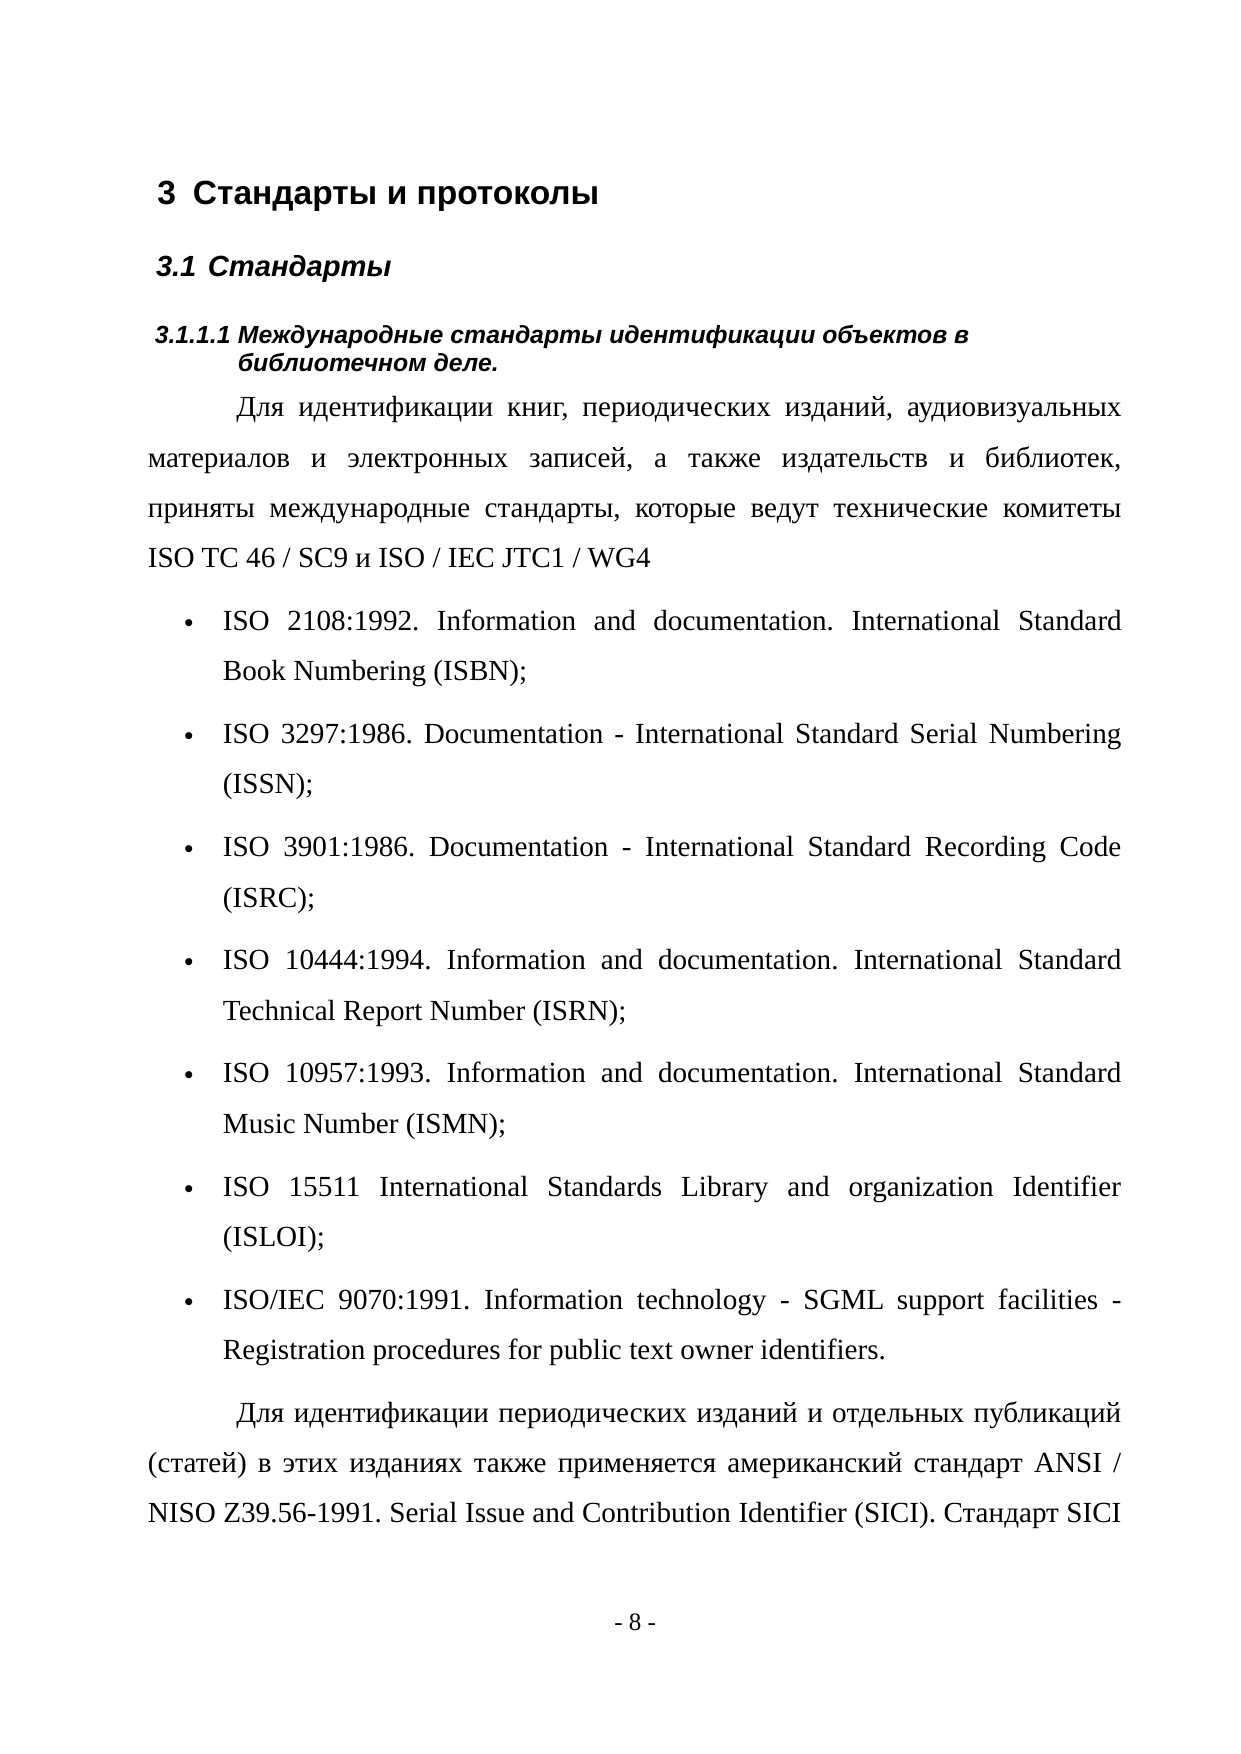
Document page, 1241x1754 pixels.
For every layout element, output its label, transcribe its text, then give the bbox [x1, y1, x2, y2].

list ISO 15511 International Standards Library and organization Identifier (ISLOI); [185, 1169, 1122, 1253]
list ISO 3901:1986. Documentation - International Standard Recording Code (ISRC); [185, 829, 1122, 913]
list ISO 10444:1994. Information and documentation. International Standard Technical Report Number (ISRN); [185, 942, 1122, 1026]
subtitle Международные стандарты идентификации объектов в библиотечном деле. [148, 320, 1122, 377]
text Для идентификации книг, периодических изданий, аудиовизуальных материалов и электронных записей, а также издательств и библиотек, приняты международные стандарты, которые ведут технические комитеты ISO TC 46 / SC9 и ISO / IEC JTC1 / WG4 [148, 389, 1122, 574]
list ISO 2108:1992. Information and documentation. International Standard Book Numbering (ISBN); [185, 603, 1122, 687]
subtitle Стандарты и протоколы [148, 173, 1122, 211]
list ISO 10957:1993. Information and documentation. International Standard Music Number (ISMN); [185, 1056, 1122, 1139]
list ISO/IEC 9070:1991. Information technology - SGML support facilities - Registration procedures for public text owner identifiers. [185, 1282, 1122, 1366]
text Для идентификации периодических изданий и отдельных публикаций (статей) в этих изданиях также применяется американский стандарт ANSI / NISO Z39.56-1991. Serial Issue and Contribution Identifier (SICI). Стандарт SICI [148, 1395, 1122, 1529]
list ISO 3297:1986. Documentation - International Standard Serial Numbering (ISSN); [185, 716, 1122, 800]
subtitle Стандарты [148, 249, 1122, 282]
